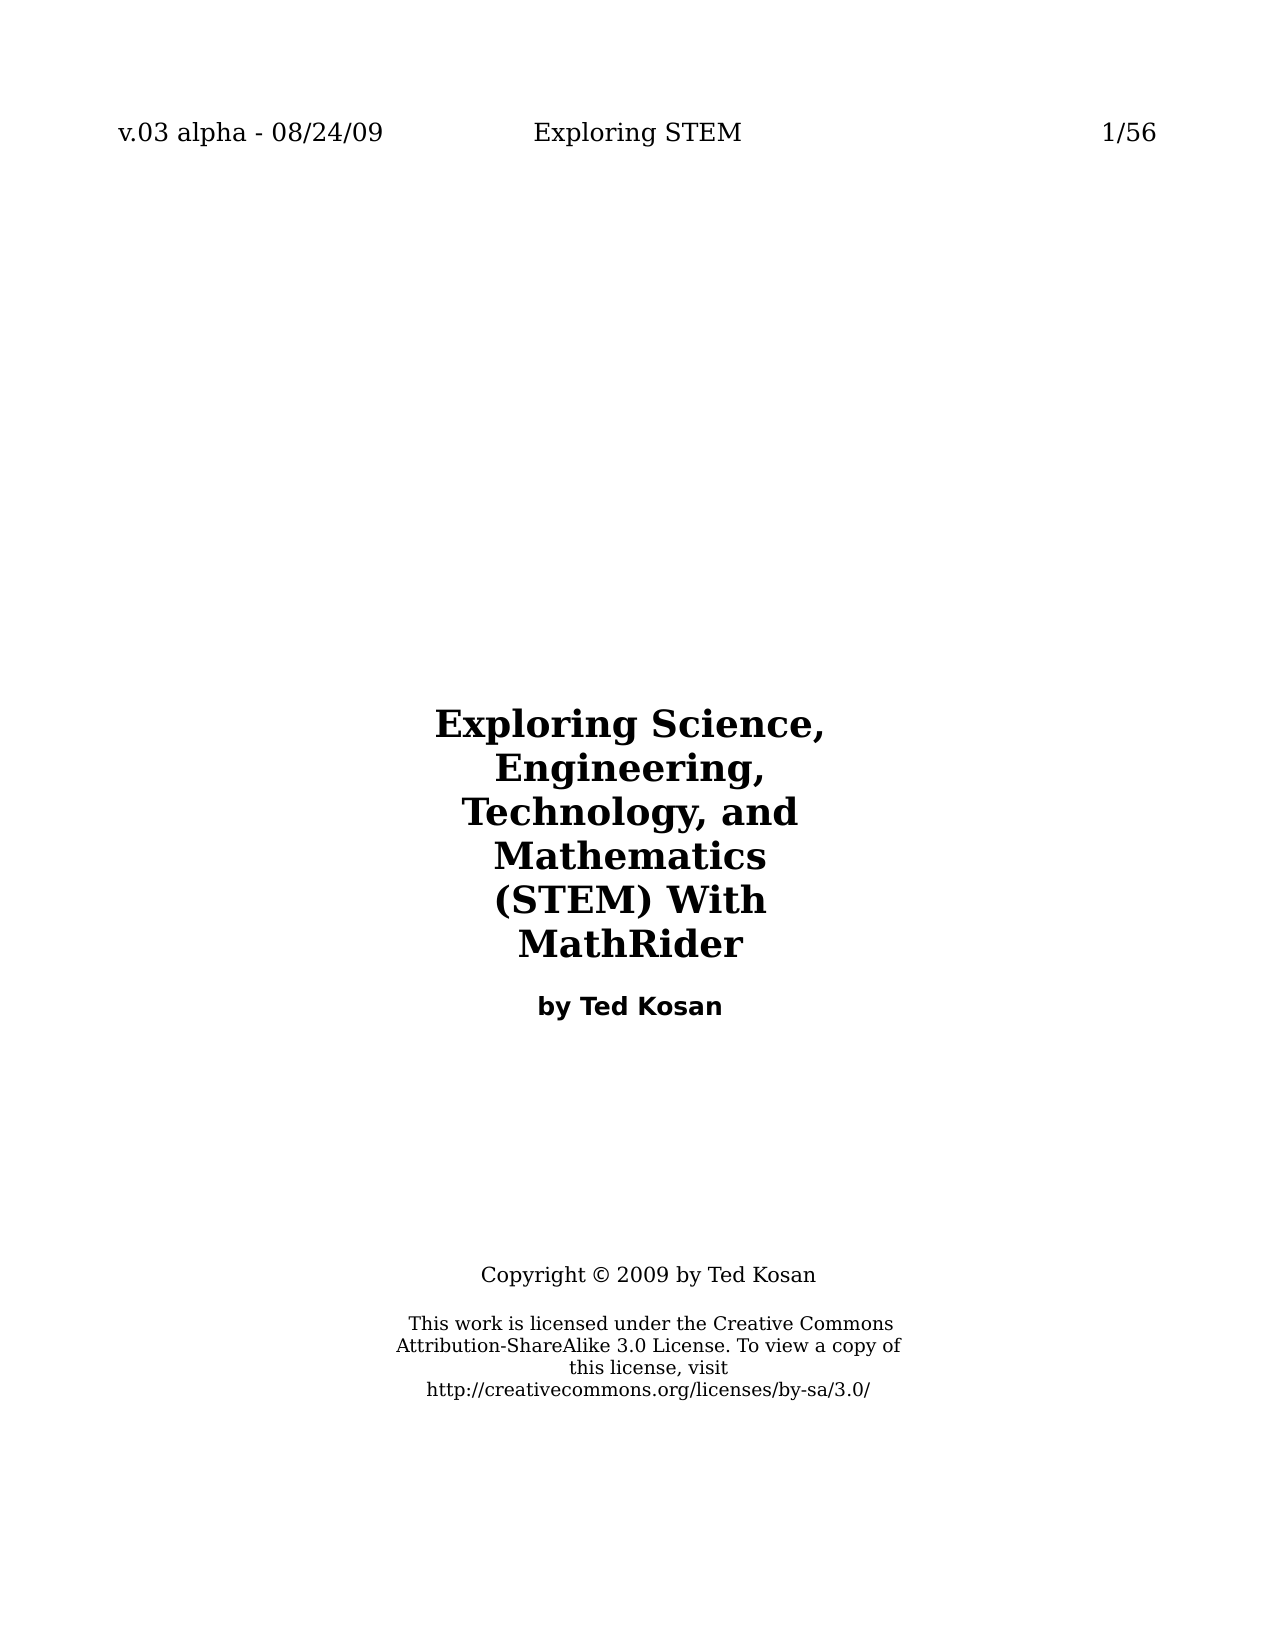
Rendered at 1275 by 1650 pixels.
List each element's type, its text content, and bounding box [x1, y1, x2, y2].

text Copyright © 2009 by Ted Kosan [382, 1260, 915, 1289]
text Exploring Science, Engineering, Technology, and Mathematics (STEM) With MathRider [427, 702, 832, 967]
text This work is licensed under the Creative Commons Attribution-ShareAlike 3.0 License. To view a copy of this license, visit http://creativecommons.org/licenses/by-sa/3.0/ [382, 1313, 915, 1401]
text by Ted Kosan [427, 992, 832, 1021]
